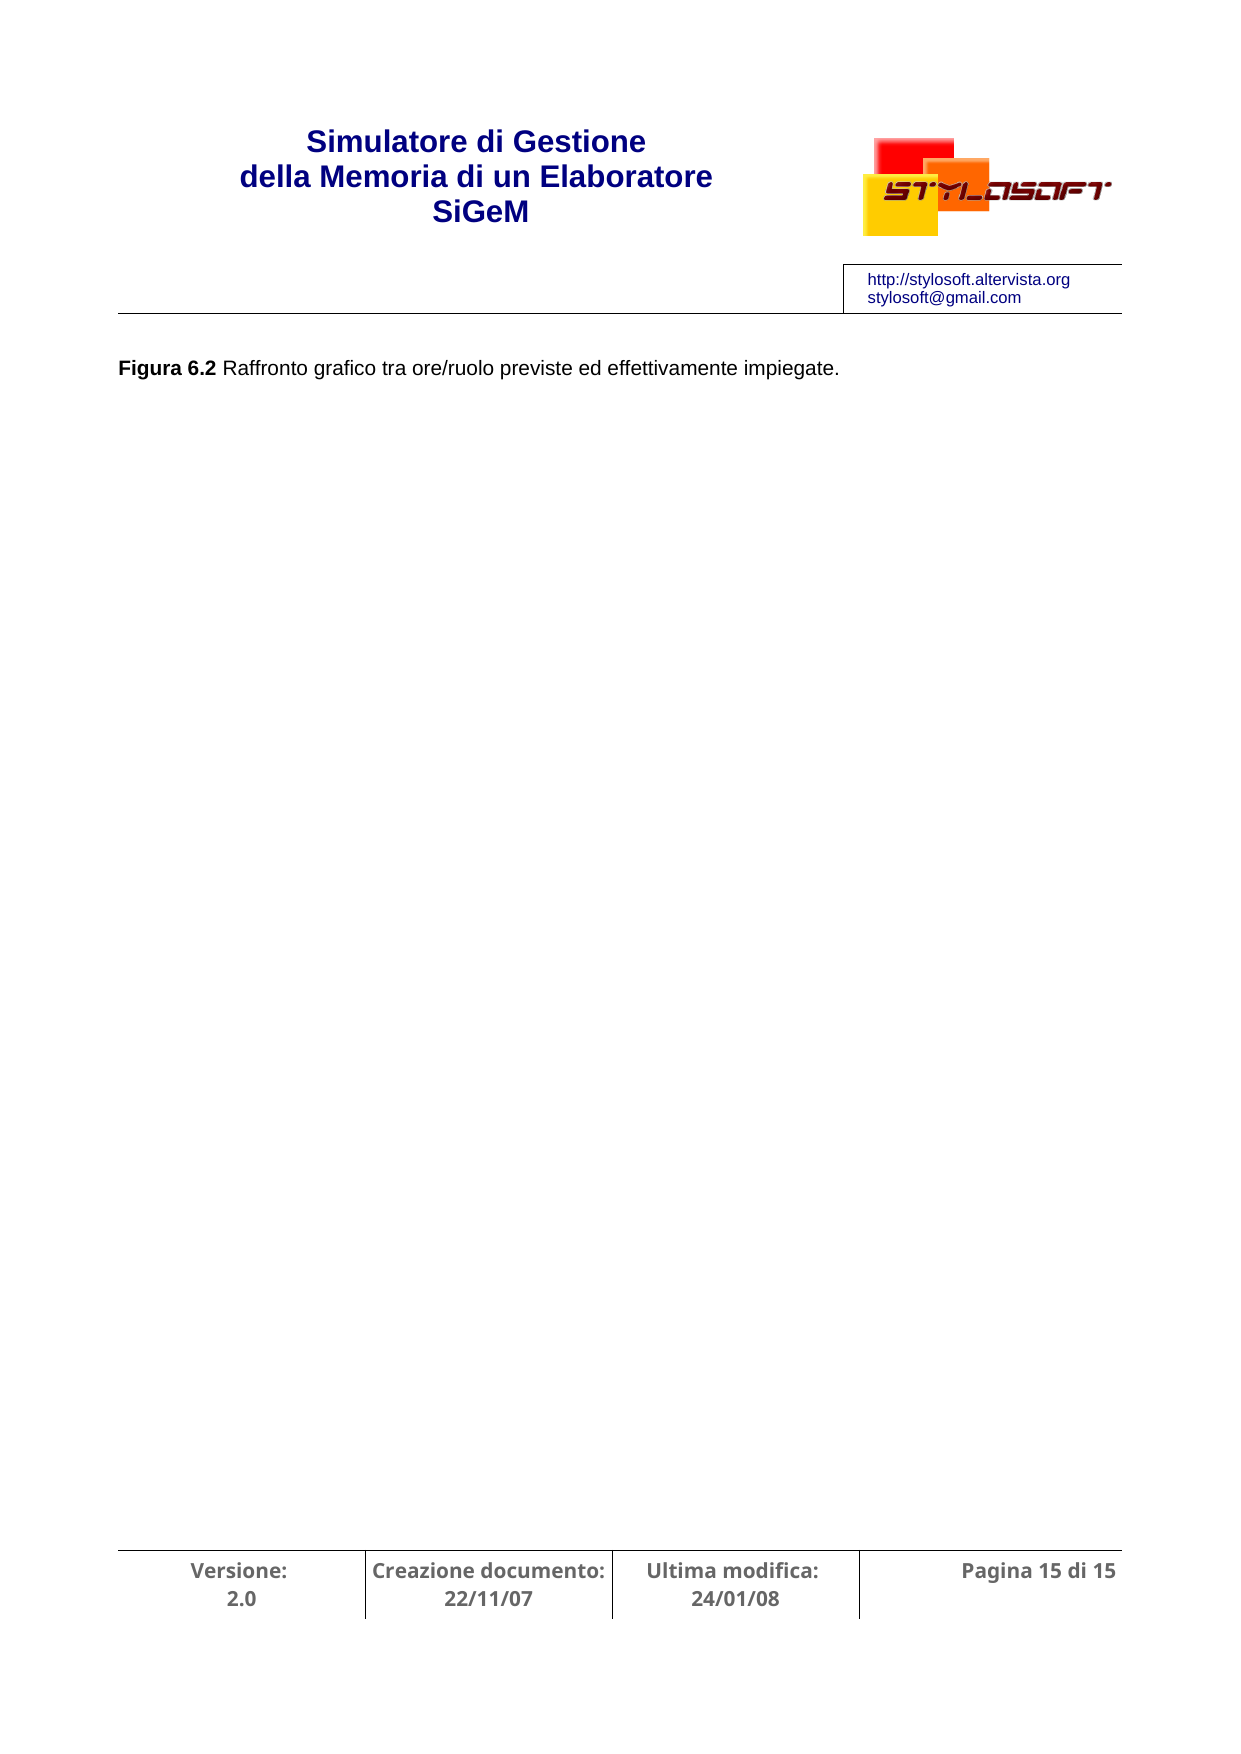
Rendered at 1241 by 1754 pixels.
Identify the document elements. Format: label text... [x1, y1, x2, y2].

text Figura 6.2 Raffronto grafico tra ore/ruolo previste ed effettivamente impiegate. [118, 357, 1122, 380]
picture [848, 123, 1117, 247]
